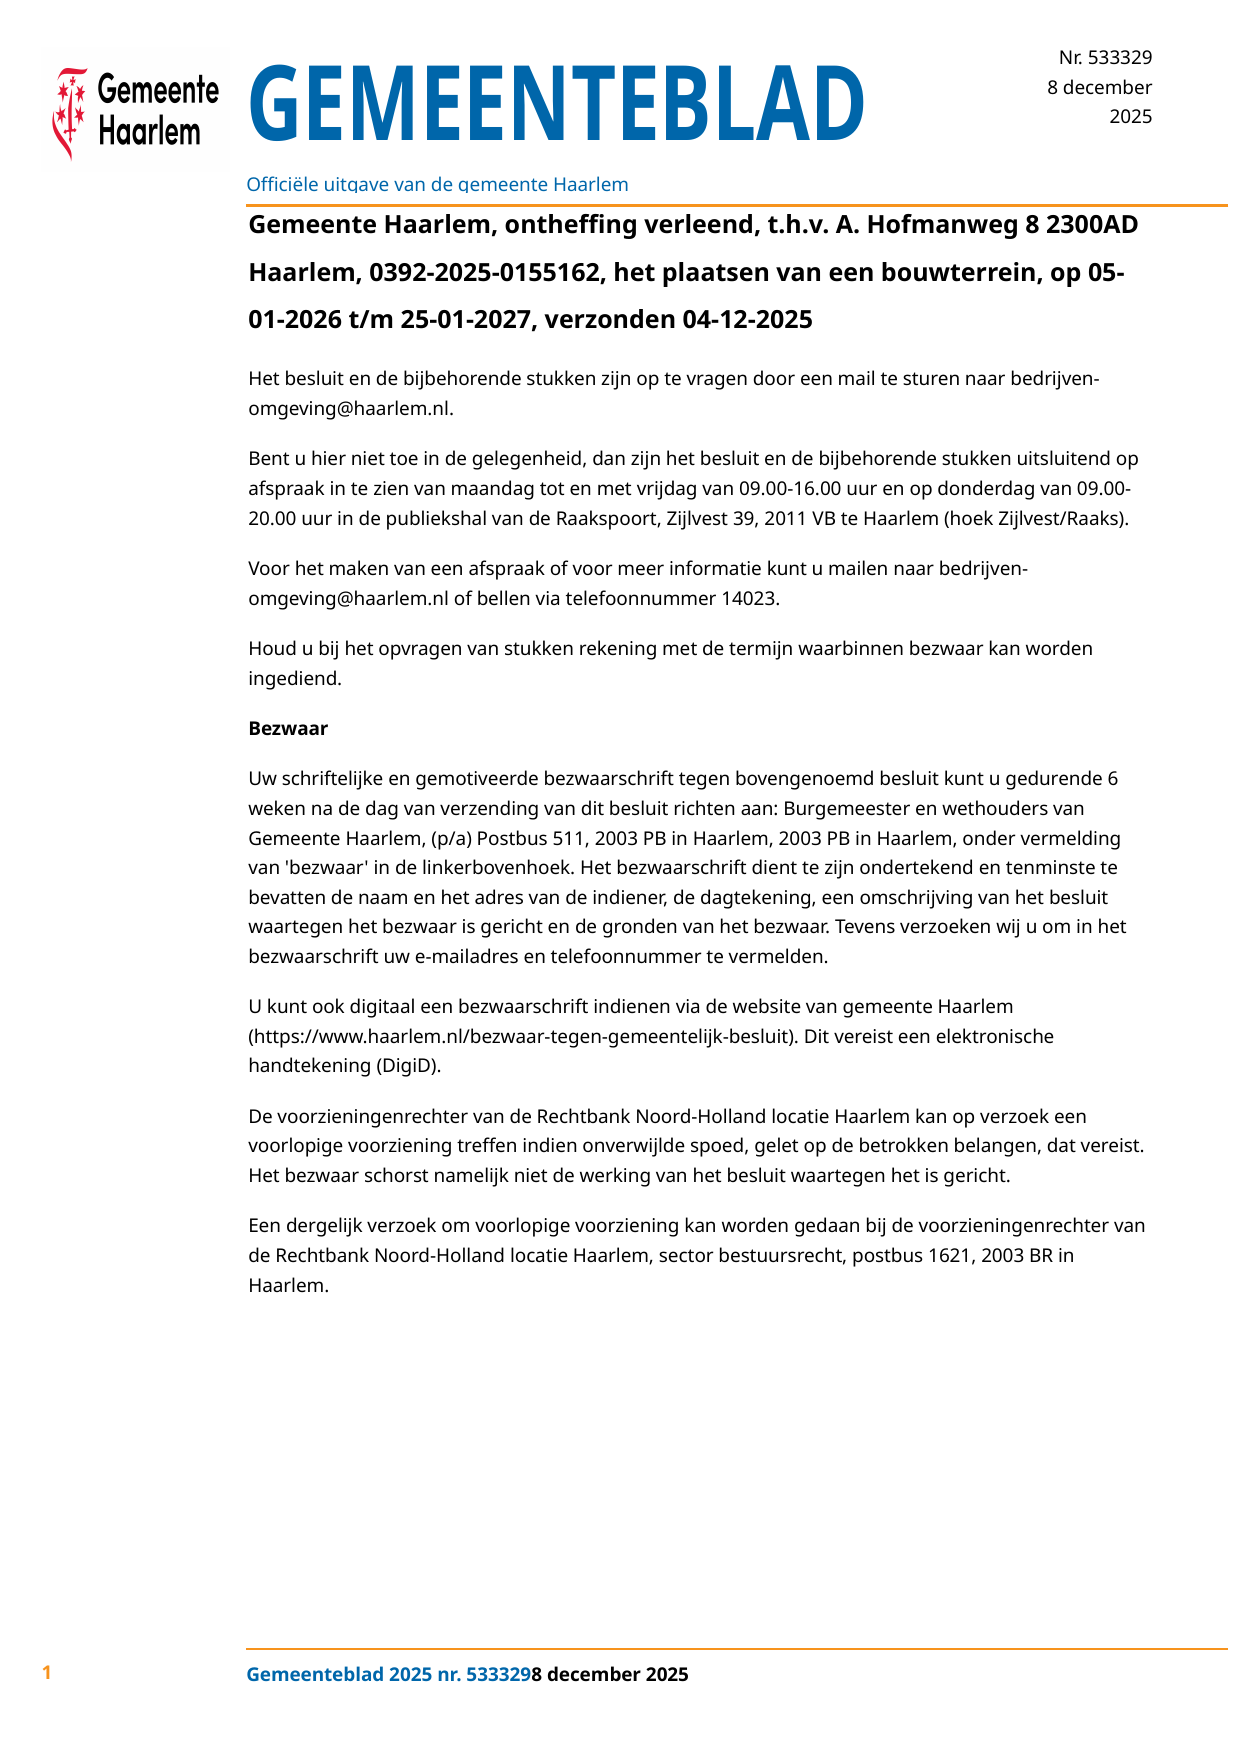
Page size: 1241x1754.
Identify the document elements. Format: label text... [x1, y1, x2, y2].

text Bezwaar [248, 715, 1152, 741]
text Voor het maken van een afspraak of voor meer informatie kunt u mailen naar bedrijven-omgeving@haarlem.nl of bellen via telefoonnummer 14023. [248, 555, 1152, 610]
picture [41, 47, 231, 172]
text Bent u hier niet toe in de gelegenheid, dan zijn het besluit en de bijbehorende stukken uitsluitend op afspraak in te zien van maandag tot en met vrijdag van 09.00-16.00 uur en op donderdag van 09.00-20.00 uur in de publiekshal van de Raakspoort, Zijlvest 39, 2011 VB te Haarlem (hoek Zijlvest/Raaks). [248, 446, 1152, 530]
text Gemeente Haarlem, ontheffing verleend, t.h.v. A. Hofmanweg 8 2300AD Haarlem, 0392-2025-0155162, het plaatsen van een bouwterrein, op 05-01-2026 t/m 25-01-2027, verzonden 04-12-2025 [248, 207, 1152, 336]
text De voorzieningenrechter van de Rechtbank Noord-Holland locatie Haarlem kan op verzoek een voorlopige voorziening treffen indien onverwijlde spoed, gelet op de betrokken belangen, dat vereist. Het bezwaar schorst namelijk niet de werking van het besluit waartegen het is gericht. [248, 1103, 1152, 1188]
text Een dergelijk verzoek om voorlopige voorziening kan worden gedaan bij de voorzieningenrechter van de Rechtbank Noord-Holland locatie Haarlem, sector bestuursrecht, postbus 1621, 2003 BR in Haarlem. [248, 1213, 1152, 1297]
text Uw schriftelijke en gemotiveerde bezwaarschrift tegen bovengenoemd besluit kunt u gedurende 6 weken na de dag van verzending van dit besluit richten aan: Burgemeester en wethouders van Gemeente Haarlem, (p/a) Postbus 511, 2003 PB in Haarlem, 2003 PB in Haarlem, onder vermelding van 'bezwaar' in de linkerbovenhoek. Het bezwaarschrift dient te zijn ondertekend en tenminste te bevatten de naam en het adres van de indiener, de dagtekening, een omschrijving van het besluit waartegen het bezwaar is gericht en de gronden van het bezwaar. Tevens verzoeken wij u om in het bezwaarschrift uw e-mailadres en telefoonnummer te vermelden. [248, 766, 1152, 969]
text Houd u bij het opvragen van stukken rekening met de termijn waarbinnen bezwaar kan worden ingediend. [248, 635, 1152, 690]
text U kunt ook digitaal een bezwaarschrift indienen via de website van gemeente Haarlem (https://www.haarlem.nl/bezwaar-tegen-gemeentelijk-besluit). Dit vereist een elektronische handtekening (DigiD). [248, 993, 1152, 1078]
text Het besluit en de bijbehorende stukken zijn op te vragen door een mail te sturen naar bedrijven-omgeving@haarlem.nl. [248, 366, 1152, 421]
